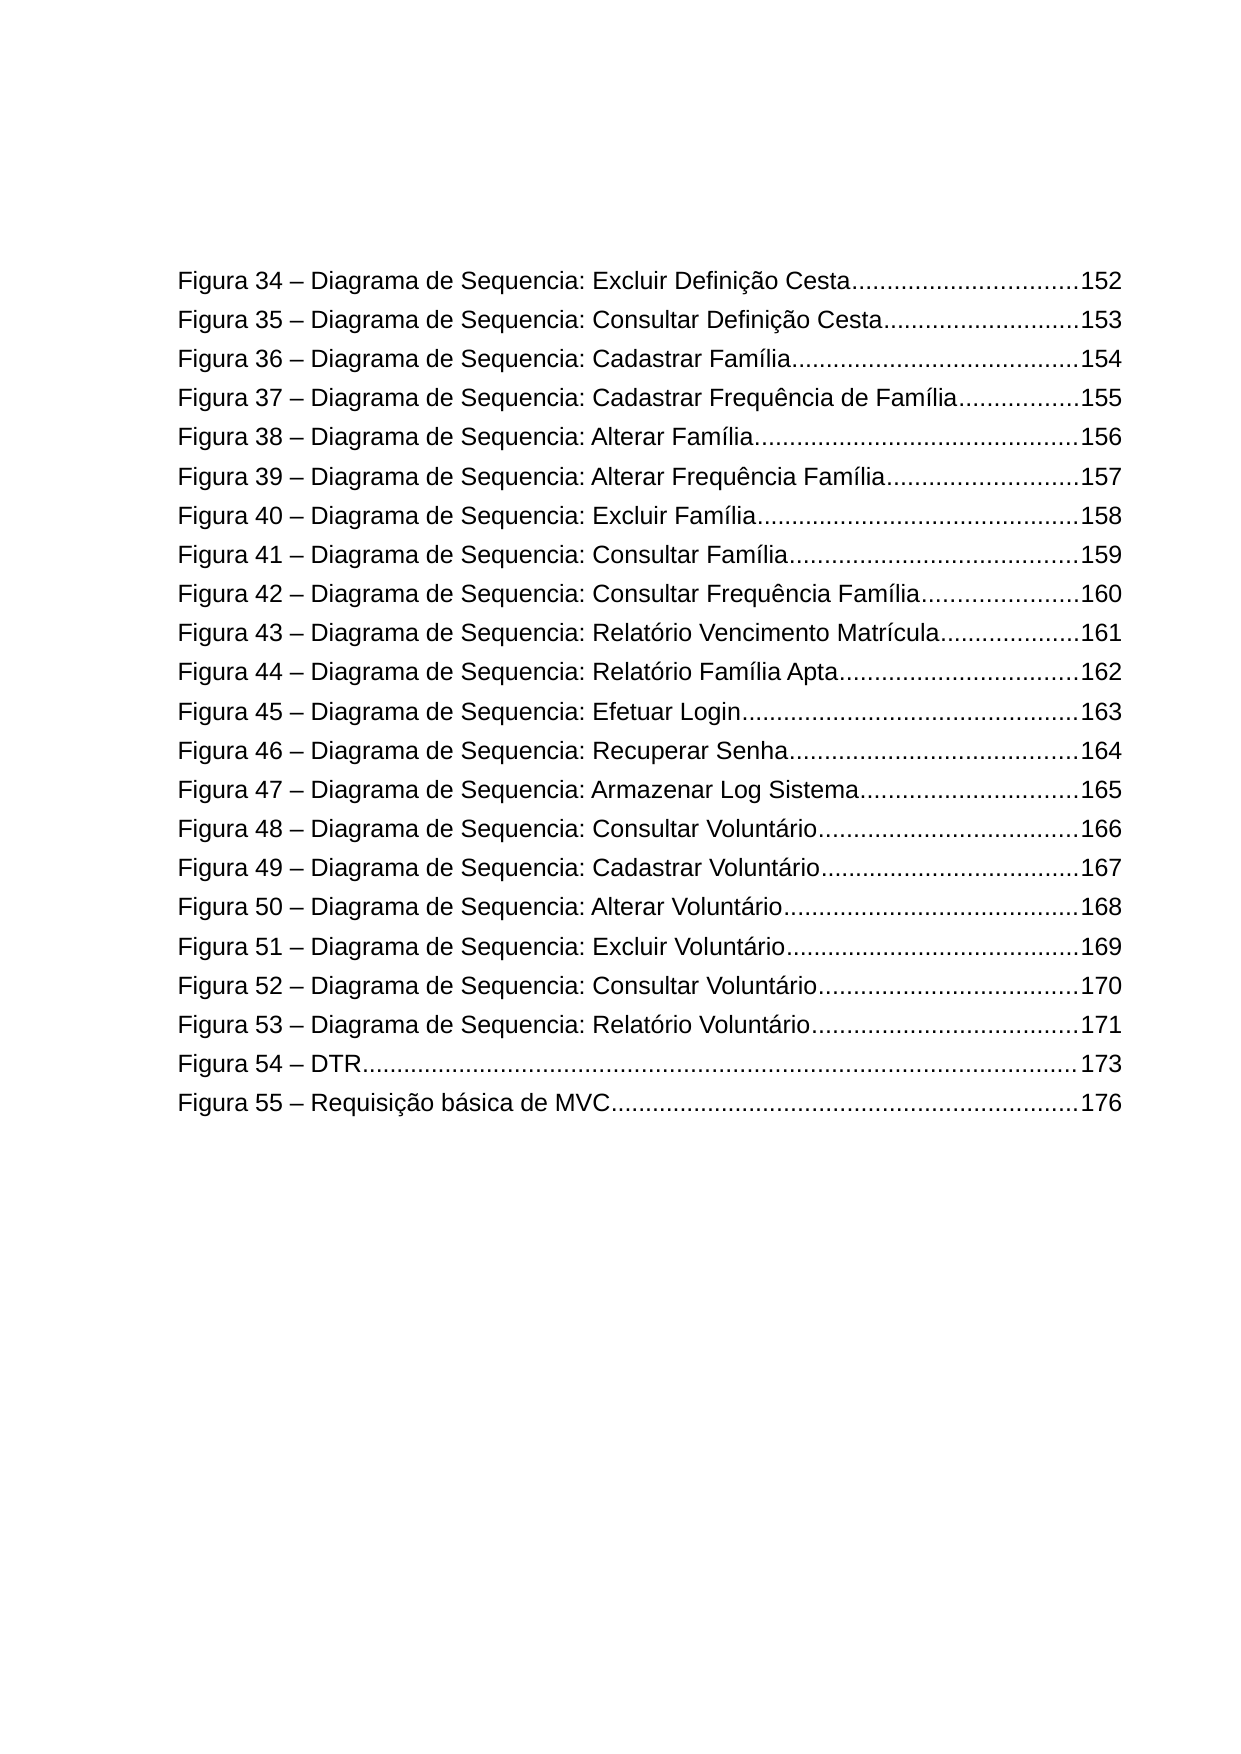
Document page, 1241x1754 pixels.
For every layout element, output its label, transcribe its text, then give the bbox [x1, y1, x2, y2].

text Figura 49 – Diagrama de Sequencia: Cadastrar Voluntário 167 [177, 853, 1122, 882]
text Figura 50 – Diagrama de Sequencia: Alterar Voluntário 168 [177, 892, 1122, 921]
text Figura 42 – Diagrama de Sequencia: Consultar Frequência Família 160 [177, 579, 1122, 608]
text Figura 41 – Diagrama de Sequencia: Consultar Família 159 [177, 540, 1122, 569]
text Figura 51 – Diagrama de Sequencia: Excluir Voluntário 169 [177, 932, 1122, 960]
text Figura 44 – Diagrama de Sequencia: Relatório Família Apta 162 [177, 657, 1122, 686]
text Figura 55 – Requisição básica de MVC 176 [177, 1088, 1122, 1117]
text Figura 46 – Diagrama de Sequencia: Recuperar Senha 164 [177, 736, 1122, 764]
text Figura 35 – Diagrama de Sequencia: Consultar Definição Cesta 153 [177, 305, 1122, 334]
text Figura 36 – Diagrama de Sequencia: Cadastrar Família 154 [177, 344, 1122, 373]
text Figura 45 – Diagrama de Sequencia: Efetuar Login 163 [177, 697, 1122, 725]
text Figura 39 – Diagrama de Sequencia: Alterar Frequência Família 157 [177, 462, 1122, 490]
text Figura 38 – Diagrama de Sequencia: Alterar Família 156 [177, 422, 1122, 451]
text Figura 40 – Diagrama de Sequencia: Excluir Família 158 [177, 501, 1122, 529]
text Figura 48 – Diagrama de Sequencia: Consultar Voluntário 166 [177, 814, 1122, 843]
text Figura 34 – Diagrama de Sequencia: Excluir Definição Cesta 152 [177, 266, 1122, 294]
text Figura 52 – Diagrama de Sequencia: Consultar Voluntário 170 [177, 971, 1122, 999]
text Figura 53 – Diagrama de Sequencia: Relatório Voluntário 171 [177, 1010, 1122, 1039]
text Figura 37 – Diagrama de Sequencia: Cadastrar Frequência de Família 155 [177, 383, 1122, 412]
text Figura 47 – Diagrama de Sequencia: Armazenar Log Sistema 165 [177, 775, 1122, 804]
text Figura 43 – Diagrama de Sequencia: Relatório Vencimento Matrícula 161 [177, 618, 1122, 647]
text Figura 54 – DTR 173 [177, 1049, 1122, 1078]
